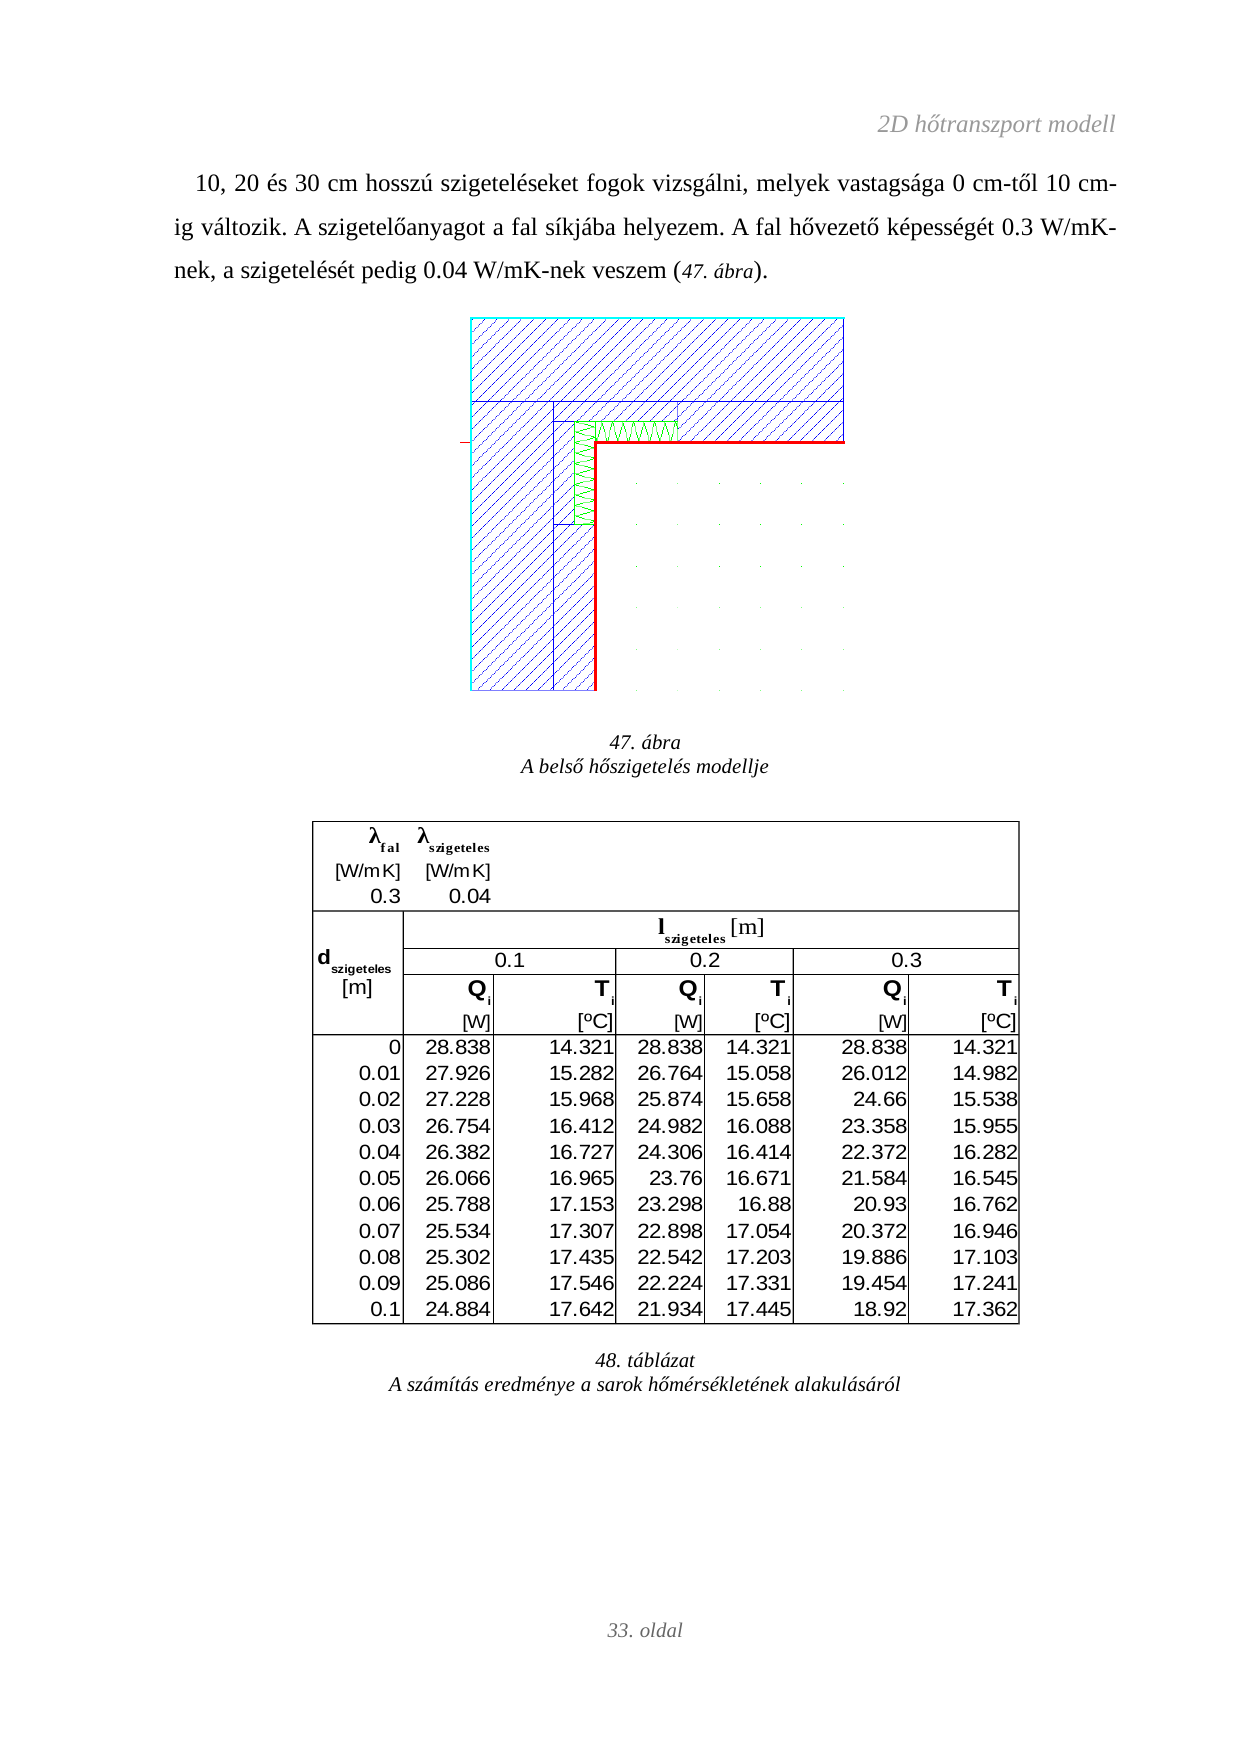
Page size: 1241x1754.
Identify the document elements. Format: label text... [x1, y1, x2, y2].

text 10, 20 és 30 cm hosszú szigeteléseket fogok vizsgálni, melyek vastagsága 0 cm-től 10 cm-ig változik. A szigetelőanyagot a fal síkjába helyezem. A fal hővezető képességét 0.3 W/mK-nek, a szigetelését pedig 0.04 W/mK-nek veszem (47. ábra). [174, 168, 1118, 284]
text A számítás eredménye a sarok hőmérsékletének alakulásáról [174, 1372, 1118, 1396]
text 47. ábra [174, 730, 1118, 754]
text A belső hőszigetelés modellje [174, 754, 1118, 778]
text 48. táblázat [174, 1347, 1118, 1372]
picture [450, 298, 864, 716]
